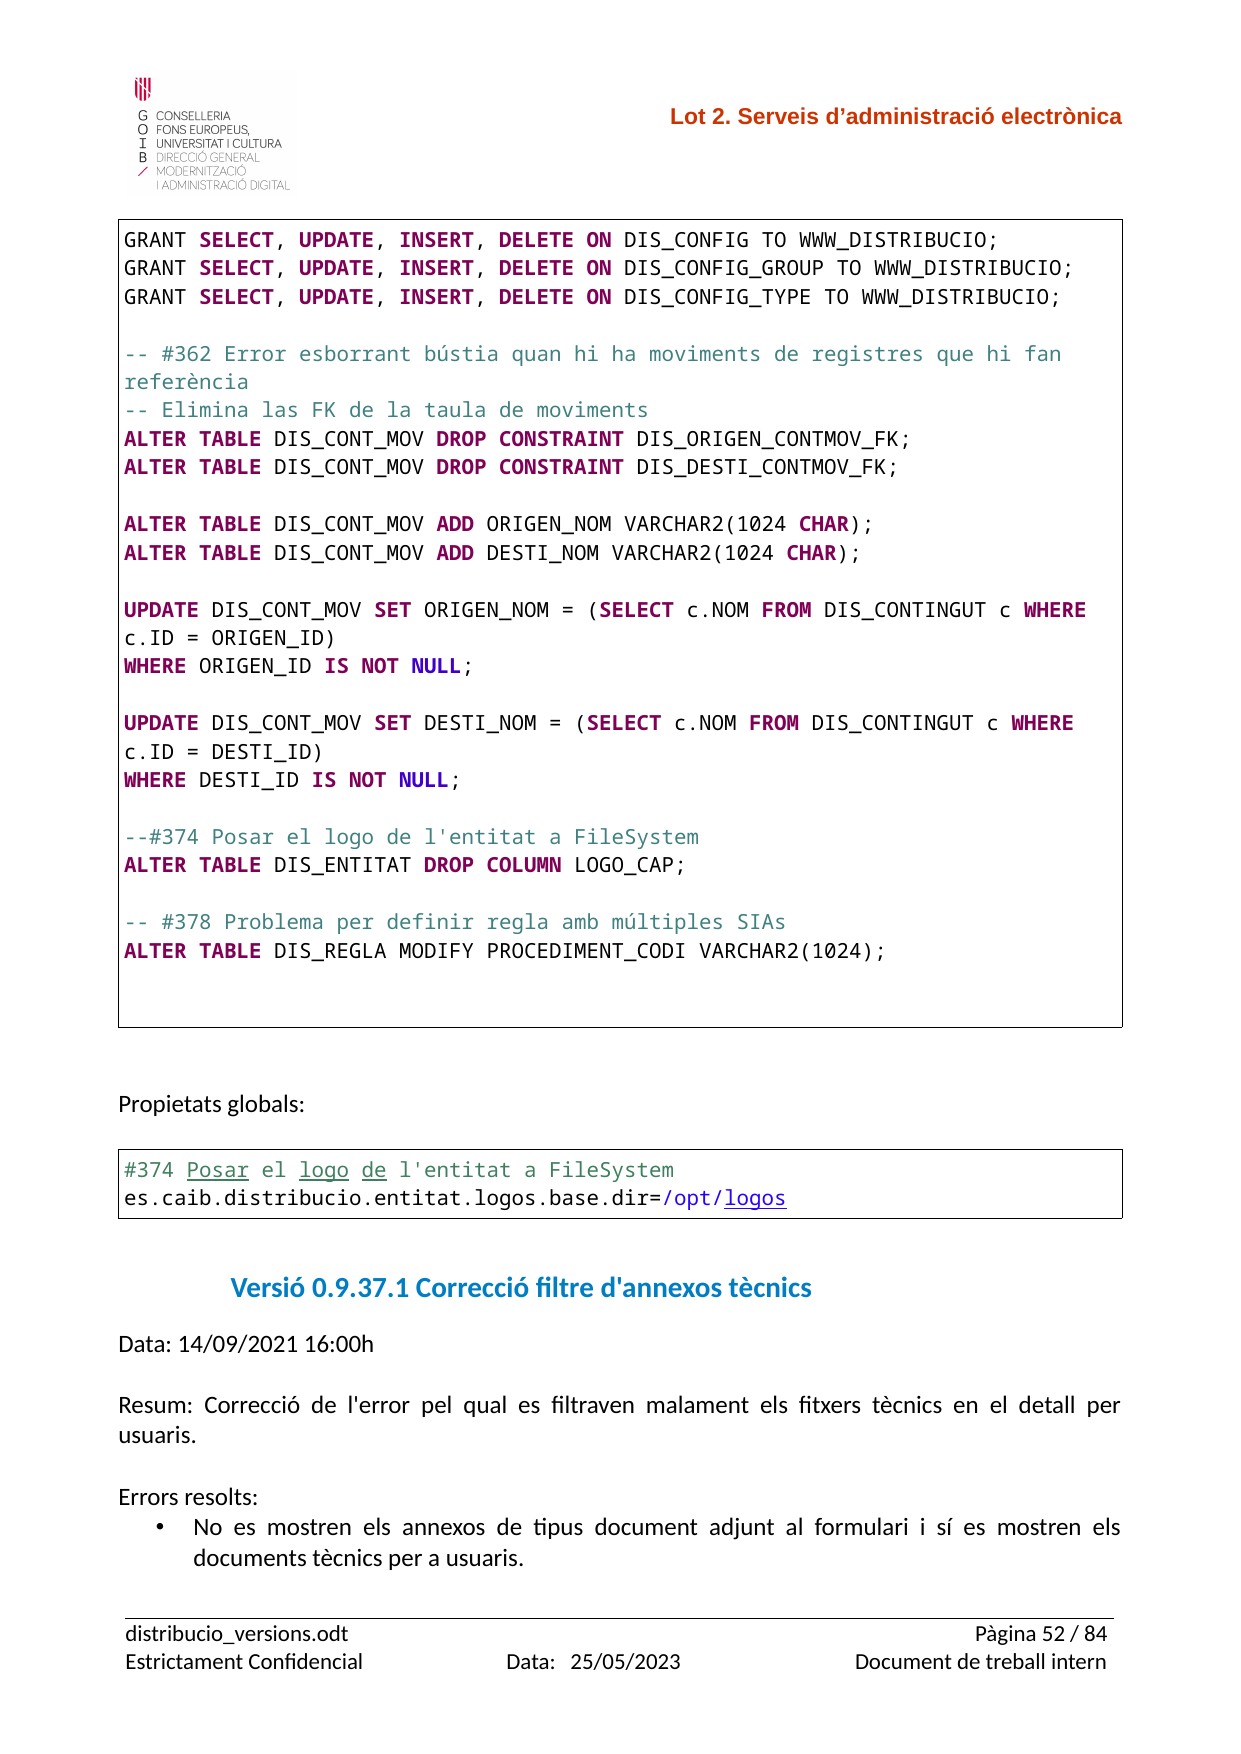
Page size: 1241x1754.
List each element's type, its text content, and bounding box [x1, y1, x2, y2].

list No es mostren els annexos de tipus document adjunt al formulari i sí es mostren els documents tècnics per a usuaris. [156, 1511, 1122, 1572]
table_header GRANT SELECT, UPDATE, INSERT, DELETE ON DIS_CONFIG TO WWW_DISTRIBUCIO; GRANT SELECT, UPDATE, INSERT, DELETE ON DIS_CONFIG_GROUP TO WWW_DISTRIBUCIO; GRANT SELECT, UPDATE, INSERT, DELETE ON DIS_CONFIG_TYPE TO WWW_DISTRIBUCIO; -- #362 Error esborrant bústia quan hi ha moviments de registres que hi fan referència -- Elimina las FK de la taula de moviments ALTER TABLE DIS_CONT_MOV DROP CONSTRAINT DIS_ORIGEN_CONTMOV_FK; ALTER TABLE DIS_CONT_MOV DROP CONSTRAINT DIS_DESTI_CONTMOV_FK; ALTER TABLE DIS_CONT_MOV ADD ORIGEN_NOM VARCHAR2(1024 CHAR); ALTER TABLE DIS_CONT_MOV ADD DESTI_NOM VARCHAR2(1024 CHAR); UPDATE DIS_CONT_MOV SET ORIGEN_NOM = (SELECT c.NOM FROM DIS_CONTINGUT c WHERE c.ID = ORIGEN_ID) WHERE ORIGEN_ID IS NOT NULL; UPDATE DIS_CONT_MOV SET DESTI_NOM = (SELECT c.NOM FROM DIS_CONTINGUT c WHERE c.ID = DESTI_ID) WHERE DESTI_ID IS NOT NULL; --#374 Posar el logo de l'entitat a FileSystem ALTER TABLE DIS_ENTITAT DROP COLUMN LOGO_CAP; -- #378 Problema per definir regla amb múltiples SIAs ALTER TABLE DIS_REGLA MODIFY PROCEDIMENT_CODI VARCHAR2(1024); [119, 220, 1122, 1027]
picture [126, 70, 299, 197]
text Errors resolts: [118, 1481, 1122, 1511]
subtitle Versió 0.9.37.1 Correcció filtre d'annexos tècnics [153, 1269, 1122, 1304]
table_header #374 Posar el logo de l'entitat a FileSystem es.caib.distribucio.entitat.logos.base.dir=/opt/logos [119, 1150, 1122, 1218]
text Propietats globals: [118, 1088, 1122, 1119]
text Resum: Correcció de l'error pel qual es filtraven malament els fitxers tècnics en el detall per usuaris. [118, 1389, 1122, 1450]
text Data: 14/09/2021 16:00h [118, 1328, 1122, 1359]
